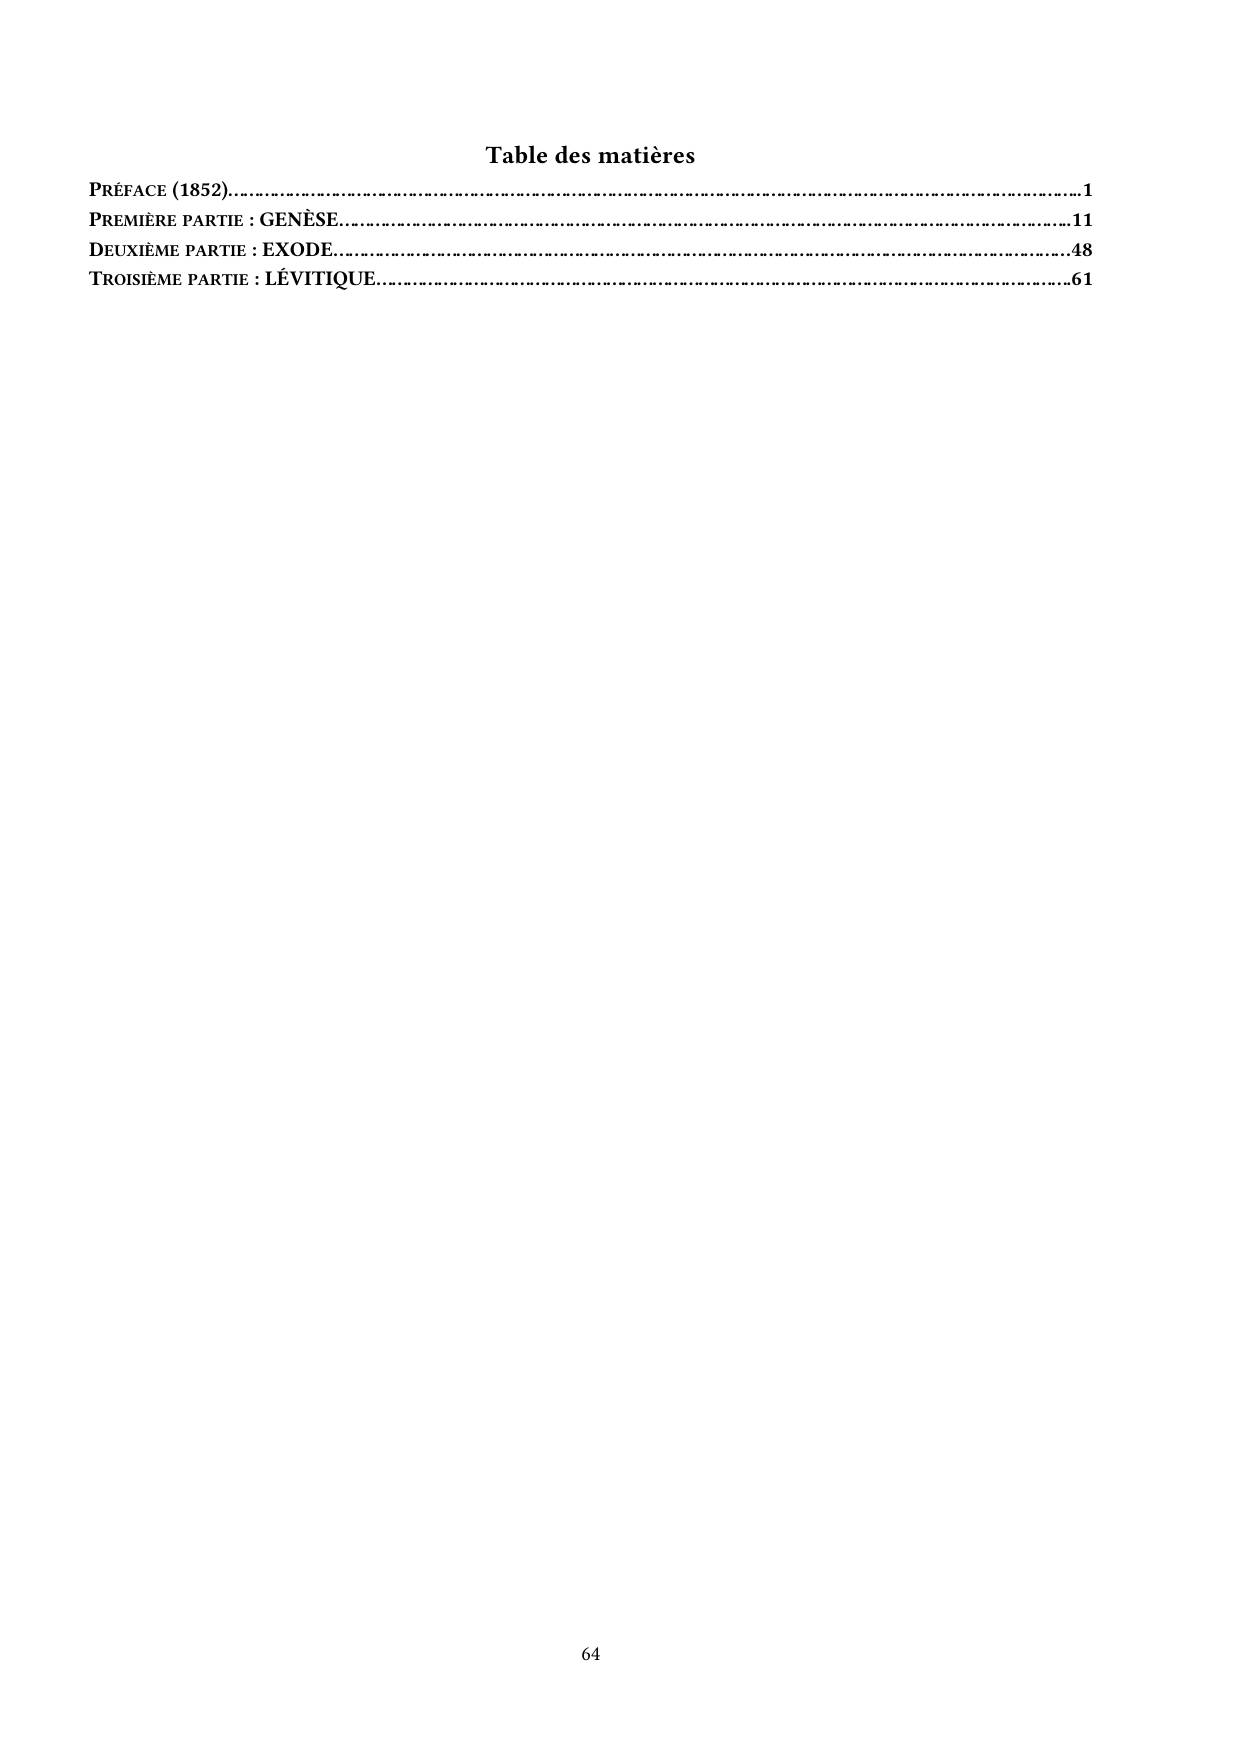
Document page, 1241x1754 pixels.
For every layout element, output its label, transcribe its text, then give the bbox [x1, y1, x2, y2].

subtitle Table des matières [88, 141, 1093, 169]
text Deuxième partie : EXODE 48 [88, 237, 1093, 261]
text Préface (1852) 1 [88, 178, 1093, 202]
text Première partie : GENÈSE 11 [88, 208, 1093, 231]
text Troisième partie : LÉVITIQUE 61 [88, 267, 1093, 291]
